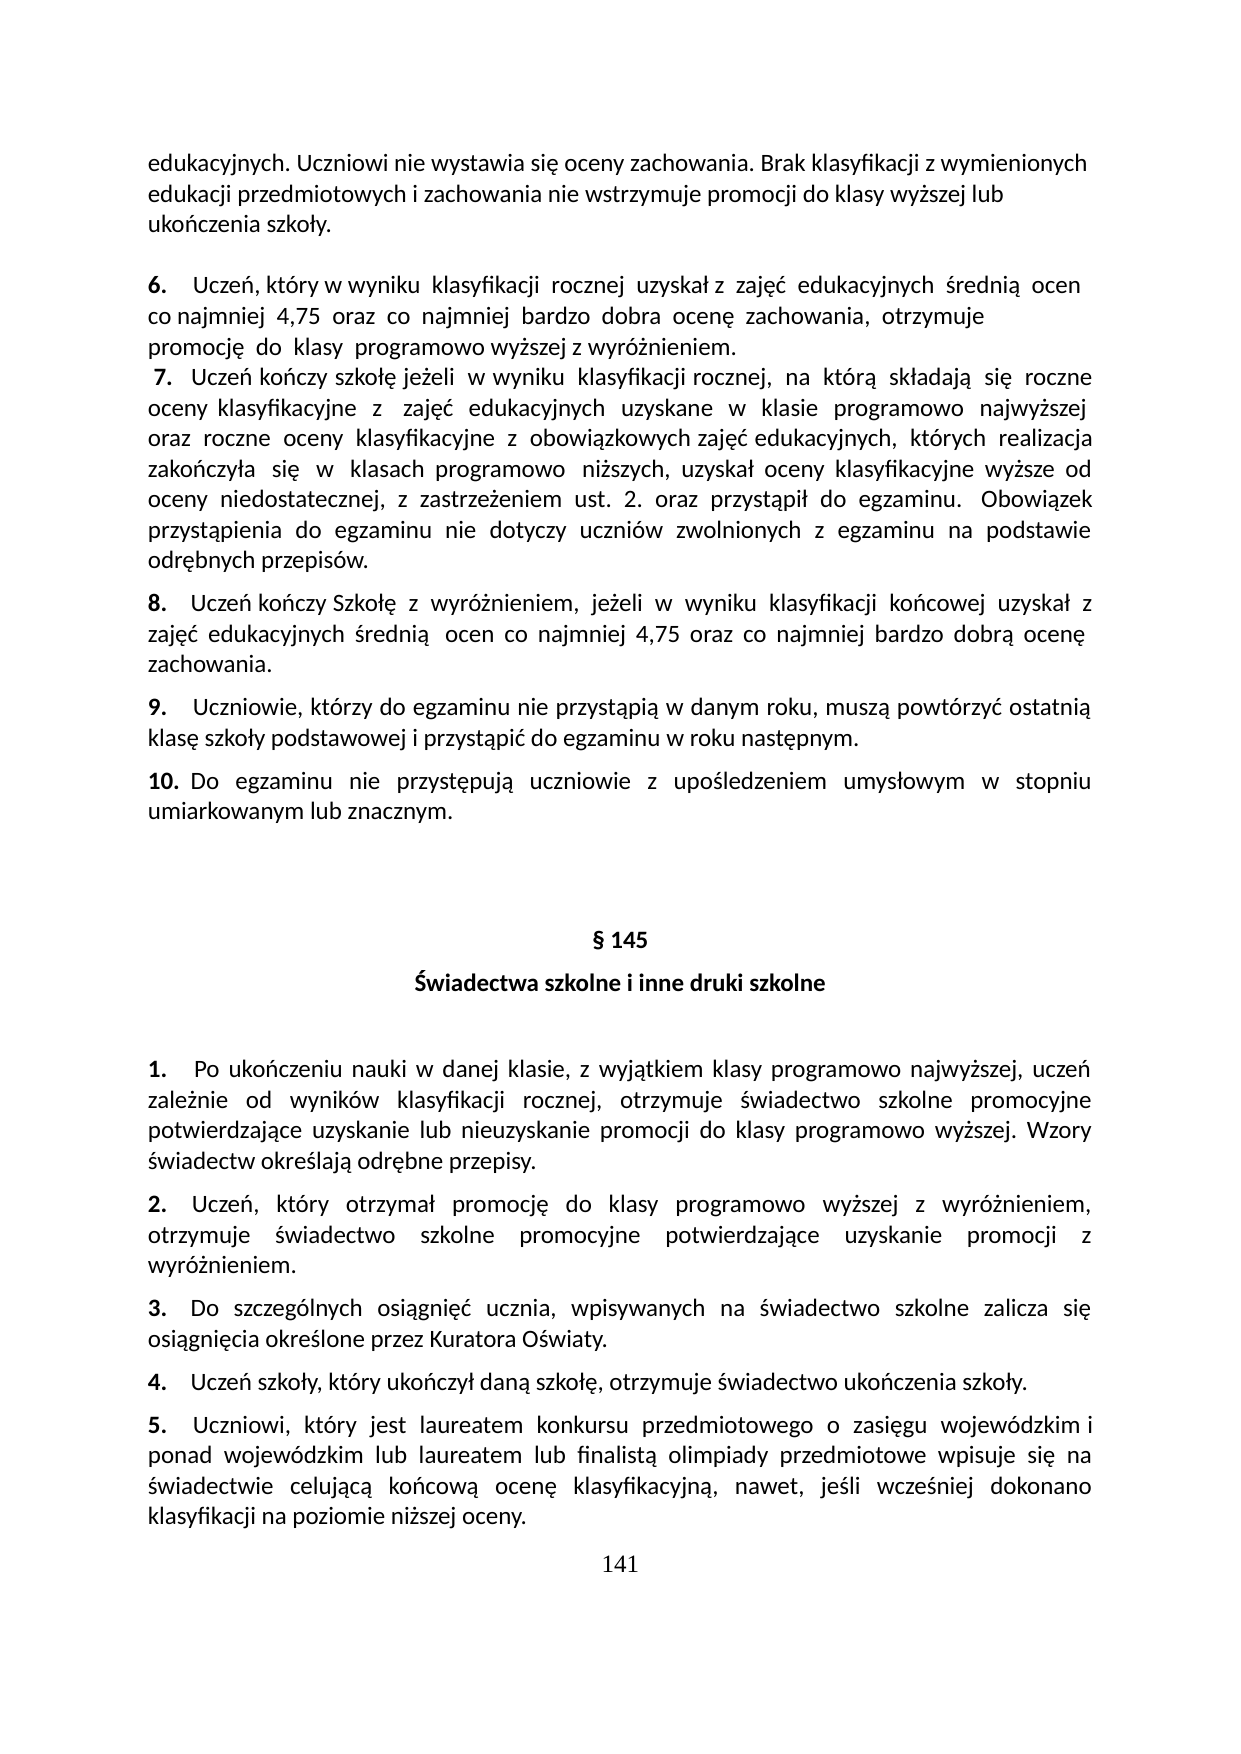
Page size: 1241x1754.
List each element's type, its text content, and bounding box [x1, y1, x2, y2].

text 2. Uczeń, który otrzymał promocję do klasy programowo wyższej z wyróżnieniem, otrzymuje świadectwo szkolne promocyjne potwierdzające uzyskanie promocji z wyróżnieniem. [148, 1188, 1093, 1280]
text Świadectwa szkolne i inne druki szkolne [148, 968, 1093, 998]
text 6. Uczeń, który w wyniku klasyfikacji rocznej uzyskał z zajęć edukacyjnych średnią ocen co najmniej 4,75 oraz co najmniej bardzo dobra ocenę zachowania, otrzymuje promocję do klasy programowo wyższej z wyróżnieniem. [148, 270, 1093, 361]
text 9. Uczniowie, którzy do egzaminu nie przystąpią w danym roku, muszą powtórzyć ostatnią klasę szkoły podstawowej i przystąpić do egzaminu w roku następnym. [148, 691, 1093, 752]
text § 145 [148, 924, 1093, 955]
text 5. Uczniowi, który jest laureatem konkursu przedmiotowego o zasięgu wojewódzkim i ponad wojewódzkim lub laureatem lub finalistą olimpiady przedmiotowe wpisuje się na świadectwie celującą końcową ocenę klasyfikacyjną, nawet, jeśli wcześniej dokonano klasyfikacji na poziomie niższej oceny. [148, 1409, 1093, 1531]
text 1. Po ukończeniu nauki w danej klasie, z wyjątkiem klasy programowo najwyższej, uczeń zależnie od wyników klasyfikacji rocznej, otrzymuje świadectwo szkolne promocyjne potwierdzające uzyskanie lub nieuzyskanie promocji do klasy programowo wyższej. Wzory świadectw określają odrębne przepisy. [148, 1054, 1093, 1176]
text 10. Do egzaminu nie przystępują uczniowie z upośledzeniem umysłowym w stopniu umiarkowanym lub znacznym. [148, 765, 1093, 826]
text 8. Uczeń kończy Szkołę z wyróżnieniem, jeżeli w wyniku klasyfikacji końcowej uzyskał z zajęć edukacyjnych średnią ocen co najmniej 4,75 oraz co najmniej bardzo dobrą ocenę zachowania. [148, 587, 1093, 679]
text 7. Uczeń kończy szkołę jeżeli w wyniku klasyfikacji rocznej, na którą składają się roczne oceny klasyfikacyjne z zajęć edukacyjnych uzyskane w klasie programowo najwyższej oraz roczne oceny klasyfikacyjne z obowiązkowych zajęć edukacyjnych, których realizacja zakończyła się w klasach programowo niższych, uzyskał oceny klasyfikacyjne wyższe od oceny niedostatecznej, z zastrzeżeniem ust. 2. oraz przystąpił do egzaminu. Obowiązek przystąpienia do egzaminu nie dotyczy uczniów zwolnionych z egzaminu na podstawie odrębnych przepisów. [148, 361, 1093, 575]
text edukacyjnych. Uczniowi nie wystawia się oceny zachowania. Brak klasyfikacji z wymienionych edukacji przedmiotowych i zachowania nie wstrzymuje promocji do klasy wyższej lub ukończenia szkoły. [148, 148, 1093, 239]
text 4. Uczeń szkoły, który ukończył daną szkołę, otrzymuje świadectwo ukończenia szkoły. [148, 1366, 1093, 1396]
text 3. Do szczególnych osiągnięć ucznia, wpisywanych na świadectwo szkolne zalicza się osiągnięcia określone przez Kuratora Oświaty. [148, 1292, 1093, 1353]
